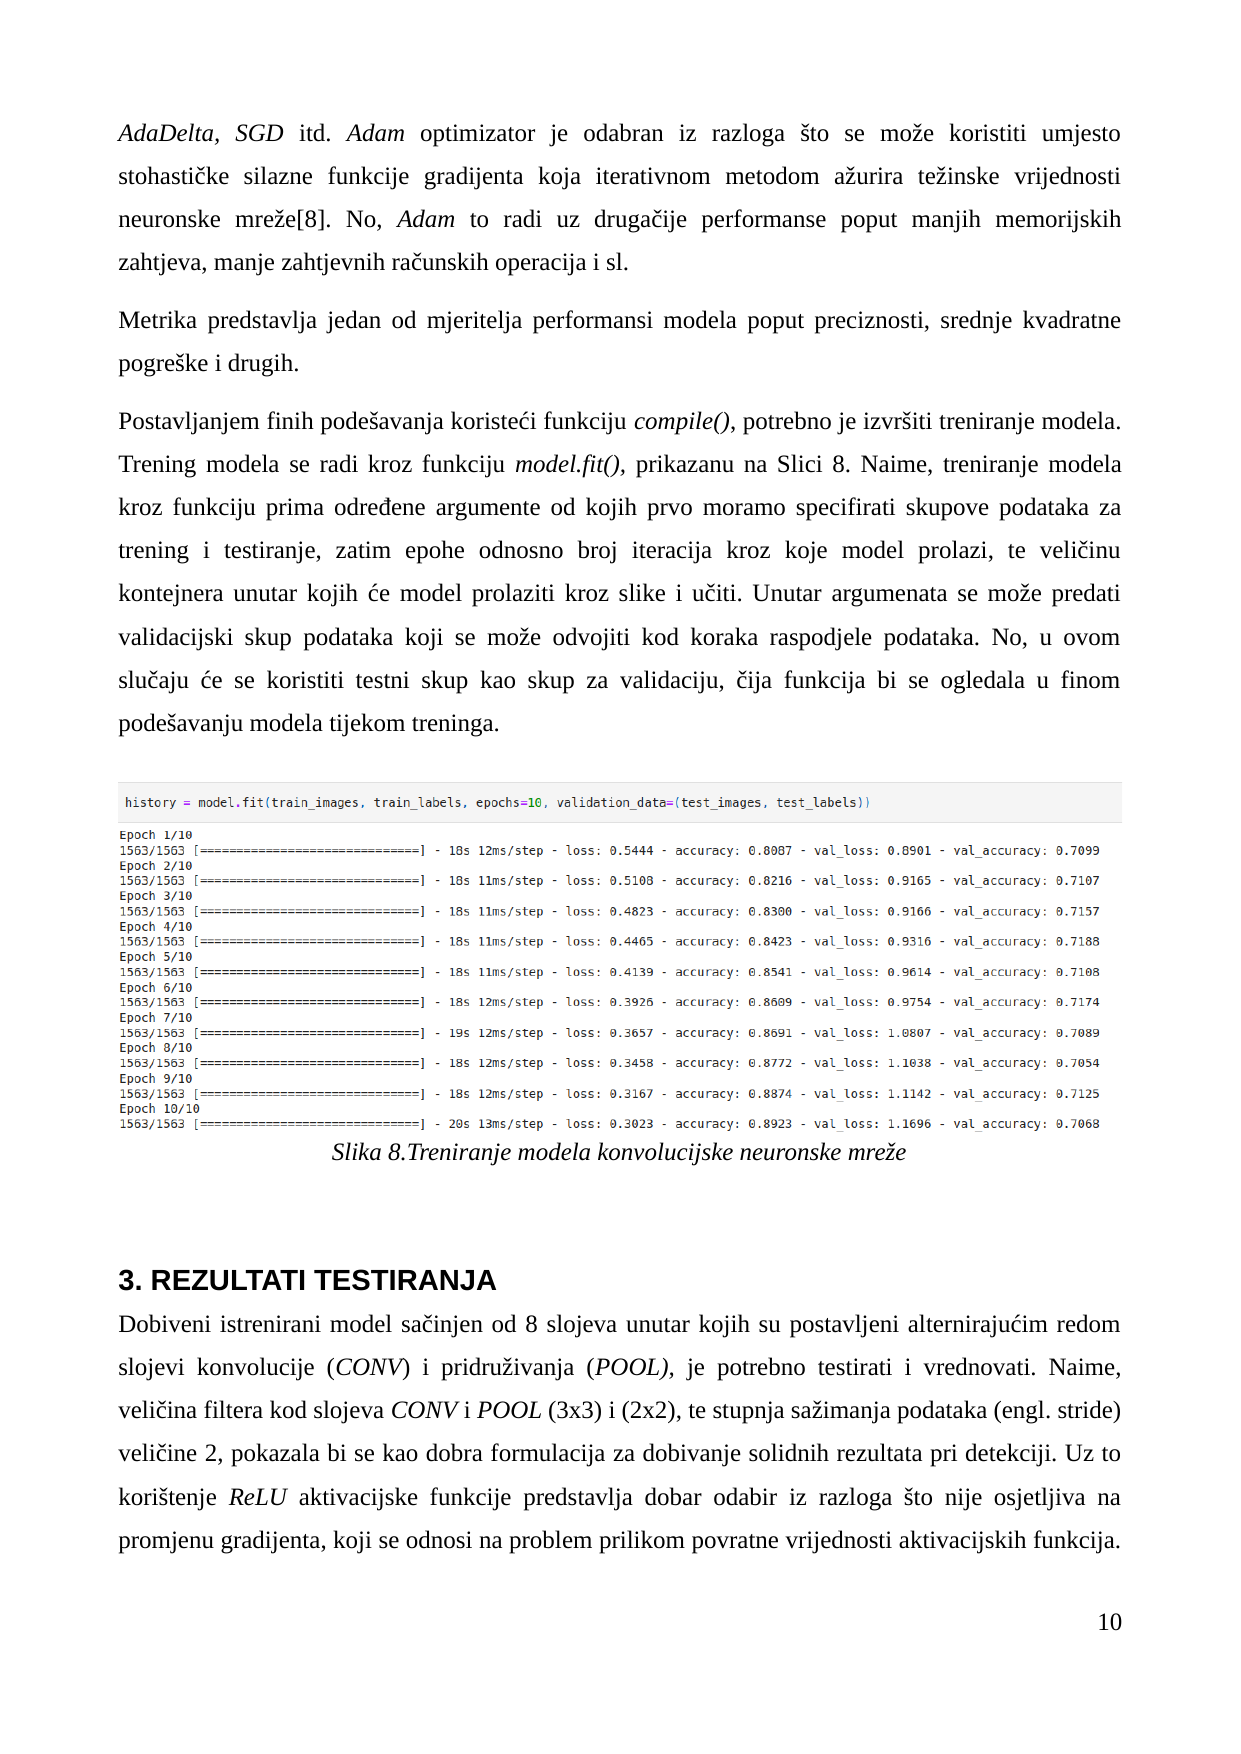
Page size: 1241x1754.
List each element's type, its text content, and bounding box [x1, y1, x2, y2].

text Slika 8.Treniranje modela konvolucijske neuronske mreže [118, 1138, 1122, 1166]
text Dobiveni istrenirani model sačinjen od 8 slojeva unutar kojih su postavljeni alternirajućim redom slojevi konvolucije (CONV) i pridruživanja (POOL), je potrebno testirati i vrednovati. Naime, veličina filtera kod slojeva CONV i POOL (3x3) i (2x2), te stupnja sažimanja podataka (engl. stride) veličine 2, pokazala bi se kao dobra formulacija za dobivanje solidnih rezultata pri detekciji. Uz to korištenje ReLU aktivacijske funkcije predstavlja dobar odabir iz razloga što nije osjetljiva na promjenu gradijenta, koji se odnosi na problem prilikom povratne vrijednosti aktivacijskih funkcija. [118, 1309, 1122, 1553]
text Metrika predstavlja jedan od mjeritelja performansi modela poput preciznosti, srednje kvadratne pogreške i drugih. [118, 305, 1122, 377]
subtitle 3. REZULTATI TESTIRANJA [118, 1263, 1122, 1297]
text Postavljanjem finih podešavanja koristeći funkciju compile(), potrebno je izvršiti treniranje modela. Trening modela se radi kroz funkciju model.fit(), prikazanu na Slici 8. Naime, treniranje modela kroz funkciju prima određene argumente od kojih prvo moramo specifirati skupove podataka za trening i testiranje, zatim epohe odnosno broj iteracija kroz koje model prolazi, te veličinu kontejnera unutar kojih će model prolaziti kroz slike i učiti. Unutar argumenata se može predati validacijski skup podataka koji se može odvojiti kod koraka raspodjele podataka. No, u ovom slučaju će se koristiti testni skup kao skup za validaciju, čija funkcija bi se ogledala u finom podešavanju modela tijekom treninga. [118, 406, 1122, 737]
text AdaDelta, SGD itd. Adam optimizator je odabran iz razloga što se može koristiti umjesto stohastičke silazne funkcije gradijenta koja iterativnom metodom ažurira težinske vrijednosti neuronske mreže[8]. No, Adam to radi uz drugačije performanse poput manjih memorijskih zahtjeva, manje zahtjevnih računskih operacija i sl. [118, 118, 1122, 276]
picture [118, 778, 1123, 1138]
